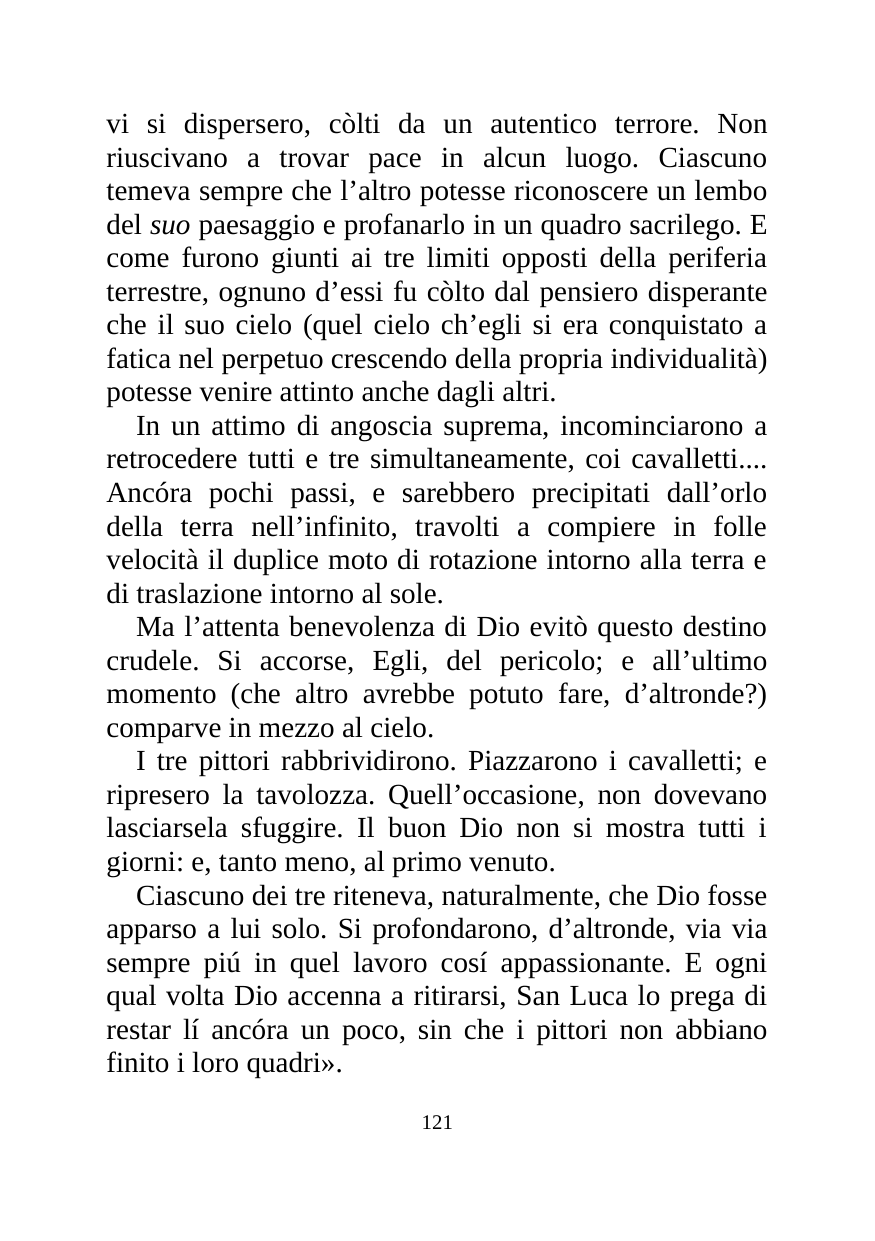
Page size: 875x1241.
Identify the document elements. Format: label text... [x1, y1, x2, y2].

text In un attimo di angoscia suprema, incominciarono a retrocedere tutti e tre simultaneamente, coi cavalletti.... Ancóra pochi passi, e sarebbero precipitati dall’orlo della terra nell’infinito, travolti a compiere in folle velocità il duplice moto di rotazione intorno alla terra e di traslazione intorno al sole. [106, 408, 768, 609]
text Ma l’attenta benevolenza di Dio evitò questo destino crudele. Si accorse, Egli, del pericolo; e all’ultimo momento (che altro avrebbe potuto fare, d’altronde?) comparve in mezzo al cielo. [106, 609, 768, 743]
text vi si dispersero, còlti da un autentico terrore. Non riuscivano a trovar pace in alcun luogo. Ciascuno temeva sempre che l’altro potesse riconoscere un lembo del suo paesaggio e profanarlo in un quadro sacrilego. E come furono giunti ai tre limiti opposti della periferia terrestre, ognuno d’essi fu còlto dal pensiero disperante che il suo cielo (quel cielo ch’egli si era conquistato a fatica nel perpetuo crescendo della propria individualità) potesse venire attinto anche dagli altri. [106, 106, 768, 408]
text Ciascuno dei tre riteneva, naturalmente, che Dio fosse apparso a lui solo. Si profondarono, d’altronde, via via sempre piú in quel lavoro cosí appassionante. E ogni qual volta Dio accenna a ritirarsi, San Luca lo prega di restar lí ancóra un poco, sin che i pittori non abbiano finito i loro quadri». [106, 878, 768, 1079]
text I tre pittori rabbrividirono. Piazzarono i cavalletti; e ripresero la tavolozza. Quell’occasione, non dovevano lasciarsela sfuggire. Il buon Dio non si mostra tutti i giorni: e, tanto meno, al primo venuto. [106, 743, 768, 878]
